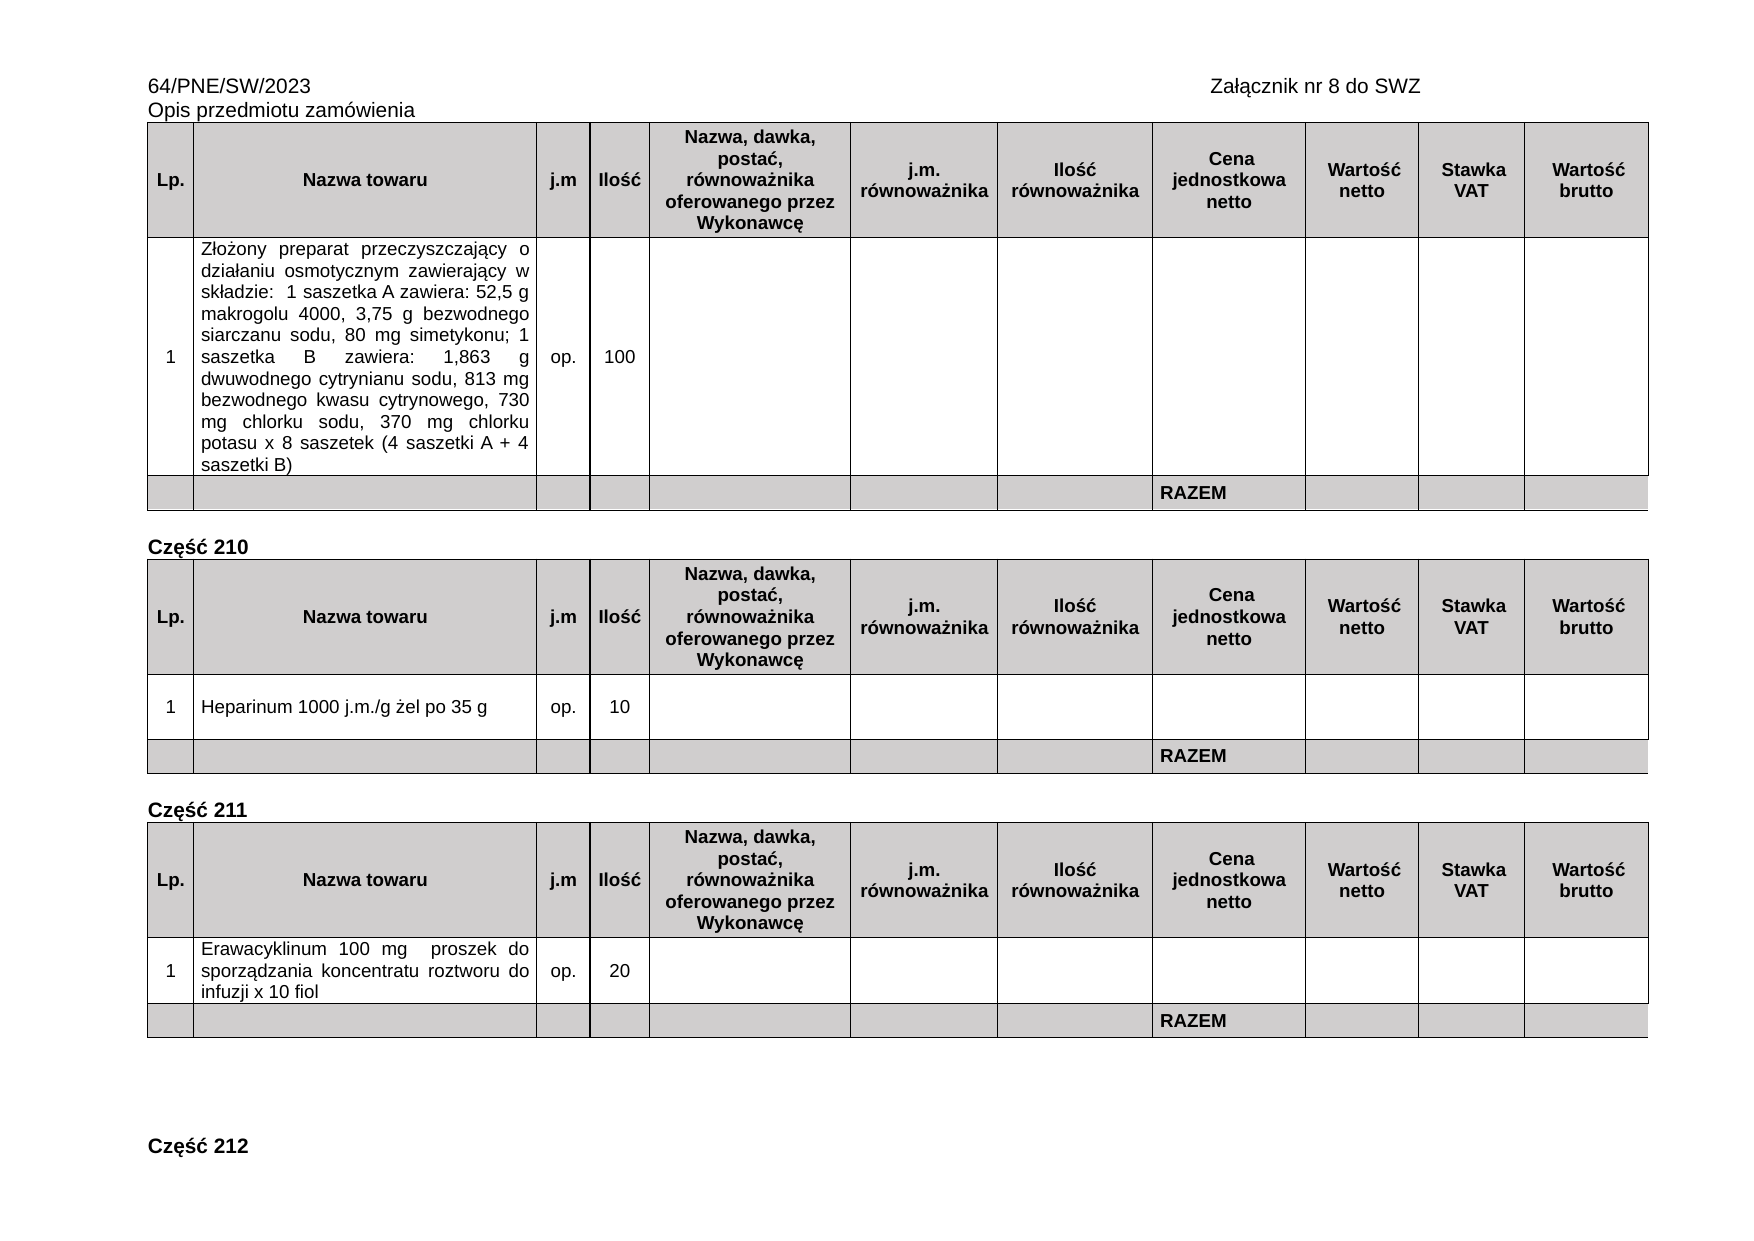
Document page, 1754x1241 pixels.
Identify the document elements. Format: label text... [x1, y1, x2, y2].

table_cell 1 [148, 238, 193, 475]
table_cell [537, 1004, 589, 1037]
table_header Wartość netto [1306, 560, 1418, 674]
table_header j.m [537, 823, 589, 937]
table_cell [1525, 740, 1648, 773]
table_header Nazwa, dawka, postać, równoważnika oferowanego przez Wykonawcę [650, 823, 850, 937]
table_cell [650, 1004, 850, 1037]
table_header Cena jednostkowa netto [1153, 560, 1305, 674]
table_cell [1419, 1004, 1524, 1037]
table_cell [998, 1004, 1152, 1037]
table_cell RAZEM [1153, 476, 1305, 509]
table_cell op. [537, 238, 589, 475]
table_header Wartość brutto [1525, 123, 1648, 237]
table_cell 10 [591, 675, 649, 738]
table_cell [998, 238, 1152, 475]
table_header Nazwa, dawka, postać, równoważnika oferowanego przez Wykonawcę [650, 123, 850, 237]
table_header Cena jednostkowa netto [1153, 123, 1305, 237]
table_header Lp. [148, 560, 193, 674]
table_cell Erawacyklinum 100 mg proszek do sporządzania koncentratu roztworu do infuzji x 10 fiol [194, 938, 536, 1003]
table_header Stawka VAT [1419, 560, 1524, 674]
table_cell [1306, 1004, 1418, 1037]
table_header j.m [537, 123, 589, 237]
table_cell [1525, 675, 1648, 738]
table_cell [650, 675, 850, 738]
table_header Wartość netto [1306, 123, 1418, 237]
table_header Wartość brutto [1525, 823, 1648, 937]
table_header Nazwa towaru [194, 560, 536, 674]
text Część 210 [148, 534, 1606, 558]
table_cell [851, 476, 997, 509]
table_cell [591, 1004, 649, 1037]
table_header j.m. równoważnika [851, 123, 997, 237]
table_cell op. [537, 938, 589, 1003]
table_cell [650, 476, 850, 509]
table_cell [1525, 1004, 1648, 1037]
table_cell [650, 740, 850, 773]
table_cell [851, 938, 997, 1003]
table_cell [591, 740, 649, 773]
table_header Wartość brutto [1525, 560, 1648, 674]
table_header Ilość równoważnika [998, 123, 1152, 237]
table_header Nazwa towaru [194, 823, 536, 937]
table_cell [1306, 476, 1418, 509]
table_cell [650, 238, 850, 475]
table_header Stawka VAT [1419, 123, 1524, 237]
table_header Ilość równoważnika [998, 823, 1152, 937]
table_cell Złożony preparat przeczyszczający o działaniu osmotycznym zawierający w składzie: 1 saszetka A zawiera: 52,5 g makrogolu 4000, 3,75 g bezwodnego siarczanu sodu, 80 mg simetykonu; 1 saszetka B zawiera: 1,863 g dwuwodnego cytrynianu sodu, 813 mg bezwodnego kwasu cytrynowego, 730 mg chlorku sodu, 370 mg chlorku potasu x 8 saszetek (4 saszetki A + 4 saszetki B) [194, 238, 536, 475]
table_cell [1419, 238, 1524, 475]
table_cell [1419, 938, 1524, 1003]
table_cell [998, 675, 1152, 738]
table_cell [1525, 476, 1648, 509]
table_cell [1306, 938, 1418, 1003]
text Część 212 [148, 1134, 1606, 1158]
table_cell [851, 675, 997, 738]
table_cell RAZEM [1153, 1004, 1305, 1037]
table_header Ilość [591, 823, 649, 937]
table_cell [998, 938, 1152, 1003]
table_cell [851, 740, 997, 773]
table_cell [1525, 938, 1648, 1003]
table_cell [1153, 238, 1305, 475]
table_cell [851, 1004, 997, 1037]
table_cell [148, 740, 193, 773]
table_cell [998, 476, 1152, 509]
table_header j.m. równoważnika [851, 560, 997, 674]
table_header Ilość [591, 123, 649, 237]
table_header Ilość równoważnika [998, 560, 1152, 674]
table_cell [194, 1004, 536, 1037]
table_cell op. [537, 675, 589, 738]
table_cell [1525, 238, 1648, 475]
table_cell [1306, 238, 1418, 475]
table_cell Heparinum 1000 j.m./g żel po 35 g [194, 675, 536, 738]
table_header Stawka VAT [1419, 823, 1524, 937]
table_cell [591, 476, 649, 509]
table_cell [1153, 675, 1305, 738]
table_cell [650, 938, 850, 1003]
table_header Wartość netto [1306, 823, 1418, 937]
table_cell 1 [148, 675, 193, 738]
table_header Lp. [148, 123, 193, 237]
table_cell [148, 1004, 193, 1037]
table_header j.m. równoważnika [851, 823, 997, 937]
table_cell [851, 238, 997, 475]
table_header j.m [537, 560, 589, 674]
table_cell [537, 740, 589, 773]
table_header Nazwa towaru [194, 123, 536, 237]
table_cell 100 [591, 238, 649, 475]
table_header Cena jednostkowa netto [1153, 823, 1305, 937]
table_header Nazwa, dawka, postać, równoważnika oferowanego przez Wykonawcę [650, 560, 850, 674]
table_cell [1419, 675, 1524, 738]
table_cell [1306, 740, 1418, 773]
table_cell RAZEM [1153, 740, 1305, 773]
table_cell [1419, 476, 1524, 509]
table_cell 1 [148, 938, 193, 1003]
table_header Lp. [148, 823, 193, 937]
text Część 211 [148, 798, 1606, 822]
table_cell [537, 476, 589, 509]
table_cell [194, 476, 536, 509]
table_cell 20 [591, 938, 649, 1003]
table_cell [1153, 938, 1305, 1003]
table_cell [1419, 740, 1524, 773]
table_header Ilość [591, 560, 649, 674]
table_cell [998, 740, 1152, 773]
table_cell [194, 740, 536, 773]
table_cell [148, 476, 193, 509]
table_cell [1306, 675, 1418, 738]
